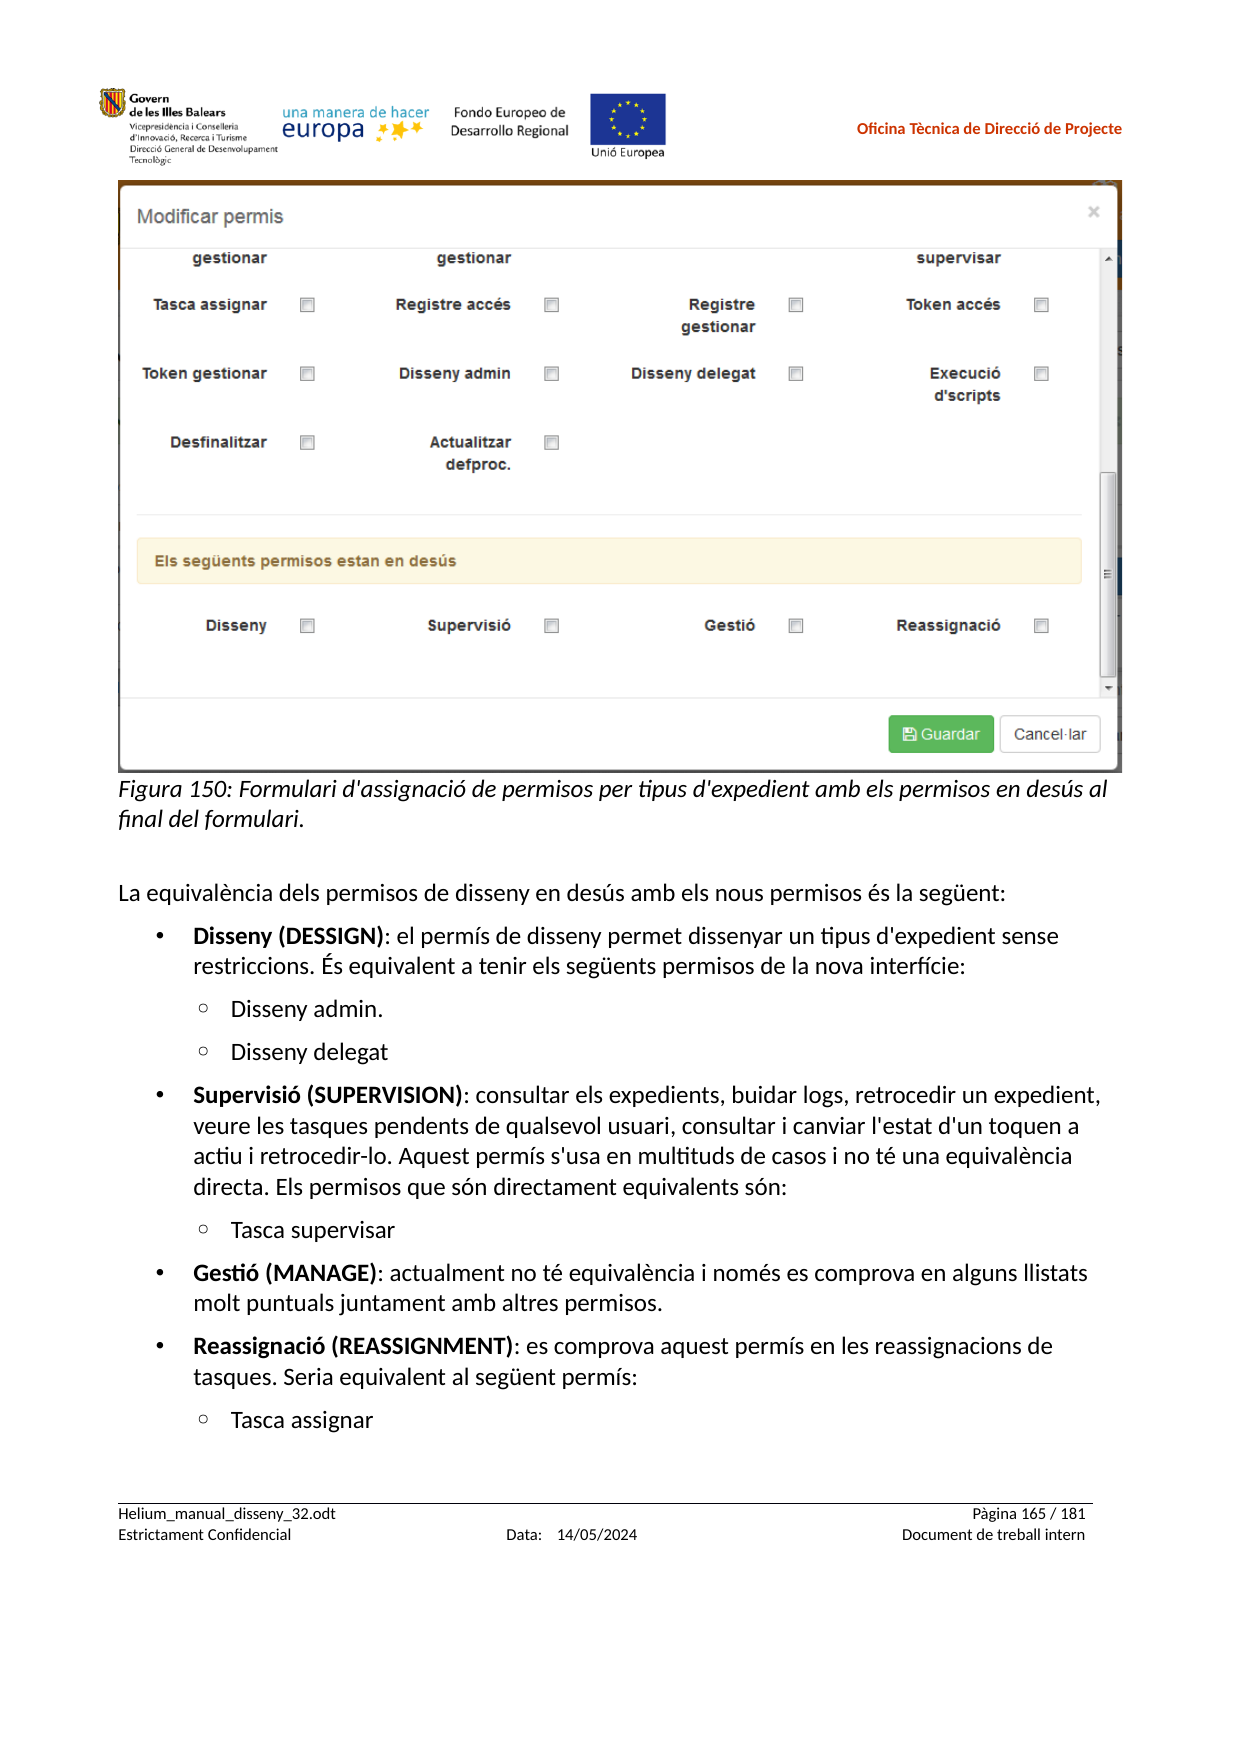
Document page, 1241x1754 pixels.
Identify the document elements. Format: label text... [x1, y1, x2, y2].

list Supervisió (SUPERVISION): consultar els expedients, buidar logs, retrocedir un expedient, veure les tasques pendents de qualsevol usuari, consultar i canviar l'estat d'un toquen a actiu i retrocedir-lo. Aquest permís s'usa en multituds de casos i no té una equivalència directa. Els permisos que són directament equivalents són: [156, 1079, 1122, 1201]
list Tasca assignar [193, 1404, 1122, 1434]
picture [118, 180, 1123, 773]
text La equivalència dels permisos de disseny en desús amb els nous permisos és la següent: [118, 877, 1122, 907]
list Reassignació (REASSIGNMENT): es comprova aquest permís en les reassignacions de tasques. Seria equivalent al següent permís: [156, 1331, 1122, 1392]
list Disseny delegat [193, 1036, 1122, 1067]
list Tasca supervisar [193, 1214, 1122, 1244]
list Disseny admin. [193, 993, 1122, 1024]
list Disseny (DESSIGN): el permís de disseny permet dissenyar un tipus d'expedient sense restriccions. És equivalent a tenir els següents permisos de la nova interfície: [156, 920, 1122, 981]
picture [99, 87, 668, 166]
text Figura 150: Formulari d'assignació de permisos per tipus d'expedient amb els permisos en desús al final del formulari. [118, 773, 1122, 834]
list Gestió (MANAGE): actualment no té equivalència i només es comprova en alguns llistats molt puntuals juntament amb altres permisos. [156, 1257, 1122, 1318]
